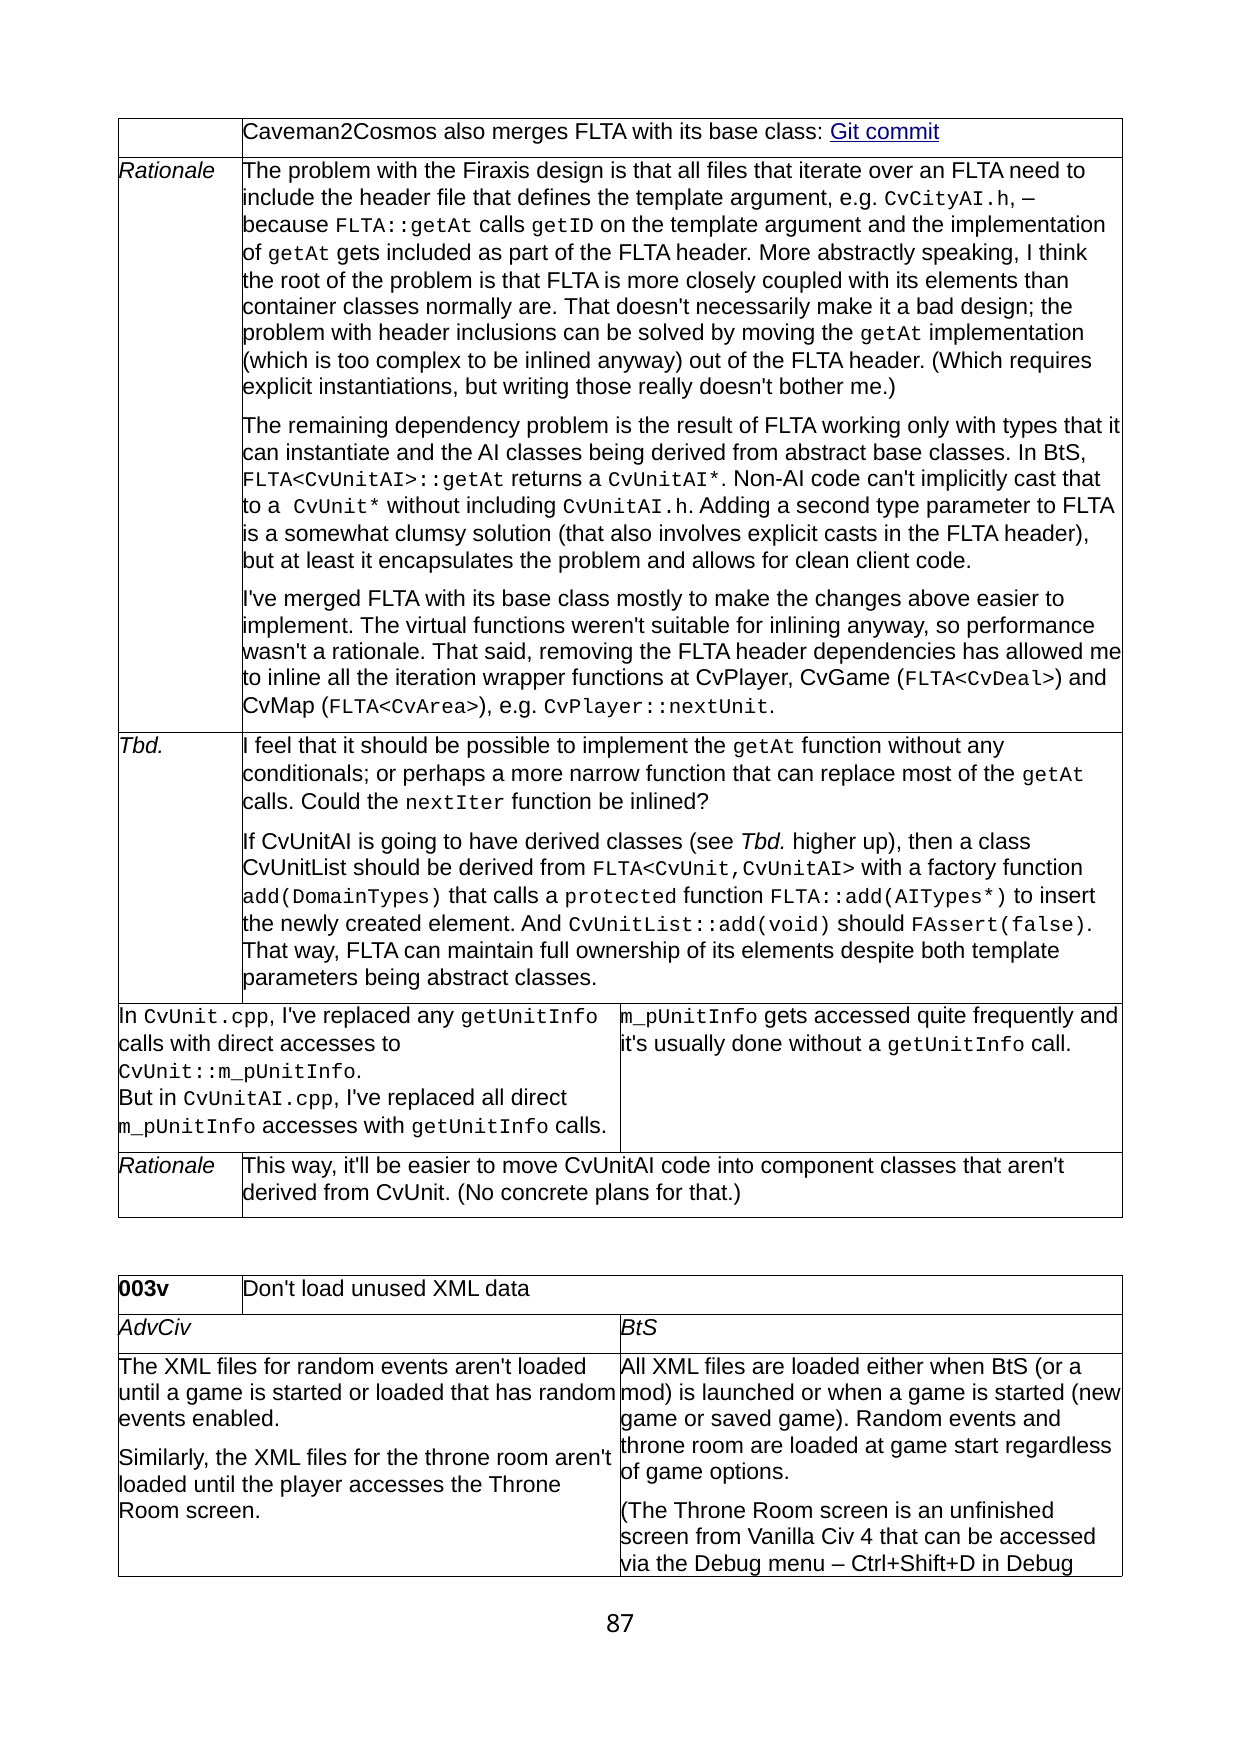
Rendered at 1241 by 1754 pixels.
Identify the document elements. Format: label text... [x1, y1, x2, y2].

table_cell The problem with the Firaxis design is that all files that iterate over an FLTA need to include the header file that defines the template argument, e.g. CvCityAI.h, – because FLTA::getAt calls getID on the template argument and the implementation of getAt gets included as part of the FLTA header. More abstractly speaking, I think the root of the problem is that FLTA is more closely coupled with its elements than container classes normally are. That doesn't necessarily make it a bad design; the problem with header inclusions can be solved by moving the getAt implementation (which is too complex to be inlined anyway) out of the FLTA header. (Which requires explicit instantiations, but writing those really doesn't bother me.) The remaining dependency problem is the result of FLTA working only with types that it can instantiate and the AI classes being derived from abstract base classes. In BtS, FLTA<CvUnitAI>::getAt returns a CvUnitAI*. Non-AI code can't implicitly cast that to a CvUnit* without including CvUnitAI.h. Adding a second type parameter to FLTA is a somewhat clumsy solution (that also involves explicit casts in the FLTA header), but at least it encapsulates the problem and allows for clean client code. I've merged FLTA with its base class mostly to make the changes above easier to implement. The virtual functions weren't suitable for inlining anyway, so performance wasn't a rationale. That said, removing the FLTA header dependencies has allowed me to inline all the iteration wrapper functions at CvPlayer, CvGame (FLTA<CvDeal>) and CvMap (FLTA<CvArea>), e.g. CvPlayer::nextUnit. [243, 158, 1122, 732]
table_cell Rationale [119, 1153, 242, 1217]
table_cell AdvCiv [119, 1315, 620, 1353]
table_cell m_pUnitInfo gets accessed quite frequently and it's usually done without a getUnitInfo call. [621, 1004, 1122, 1152]
table_cell All XML files are loaded either when BtS (or a mod) is launched or when a game is started (new game or saved game). Random events and throne room are loaded at game start regardless of game options. (The Throne Room screen is an unfinished screen from Vanilla Civ 4 that can be accessed via the Debug menu – Ctrl+Shift+D in Debug [621, 1354, 1122, 1576]
table_cell I feel that it should be possible to implement the getAt function without any conditionals; or perhaps a more narrow function that can replace most of the getAt calls. Could the nextIter function be inlined? If CvUnitAI is going to have derived classes (see Tbd. higher up), then a class CvUnitList should be derived from FLTA<CvUnit,CvUnitAI> with a factory function add(DomainTypes) that calls a protected function FLTA::add(AITypes*) to insert the newly created element. And CvUnitList::add(void) should FAssert(false). That way, FLTA can maintain full ownership of its elements despite both template parameters being abstract classes. [243, 733, 1122, 1002]
table_cell Caveman2Cosmos also merges FLTA with its base class: Git commit [243, 119, 1122, 157]
table_cell BtS [621, 1315, 1122, 1353]
table_cell This way, it'll be easier to move CvUnitAI code into component classes that aren't derived from CvUnit. (No concrete plans for that.) [243, 1153, 1122, 1217]
table_header Don't load unused XML data [243, 1276, 1122, 1314]
table_cell In CvUnit.cpp, I've replaced any getUnitInfo calls with direct accesses to CvUnit::m_pUnitInfo. But in CvUnitAI.cpp, I've replaced all direct m_pUnitInfo accesses with getUnitInfo calls. [119, 1004, 620, 1152]
table_cell The XML files for random events aren't loaded until a game is started or loaded that has random events enabled. Similarly, the XML files for the throne room aren't loaded until the player accesses the Throne Room screen. [119, 1354, 620, 1576]
table_cell [119, 119, 242, 157]
table_cell Tbd. [119, 733, 242, 1002]
table_cell Rationale [119, 158, 242, 732]
table_header 003v [119, 1276, 242, 1314]
